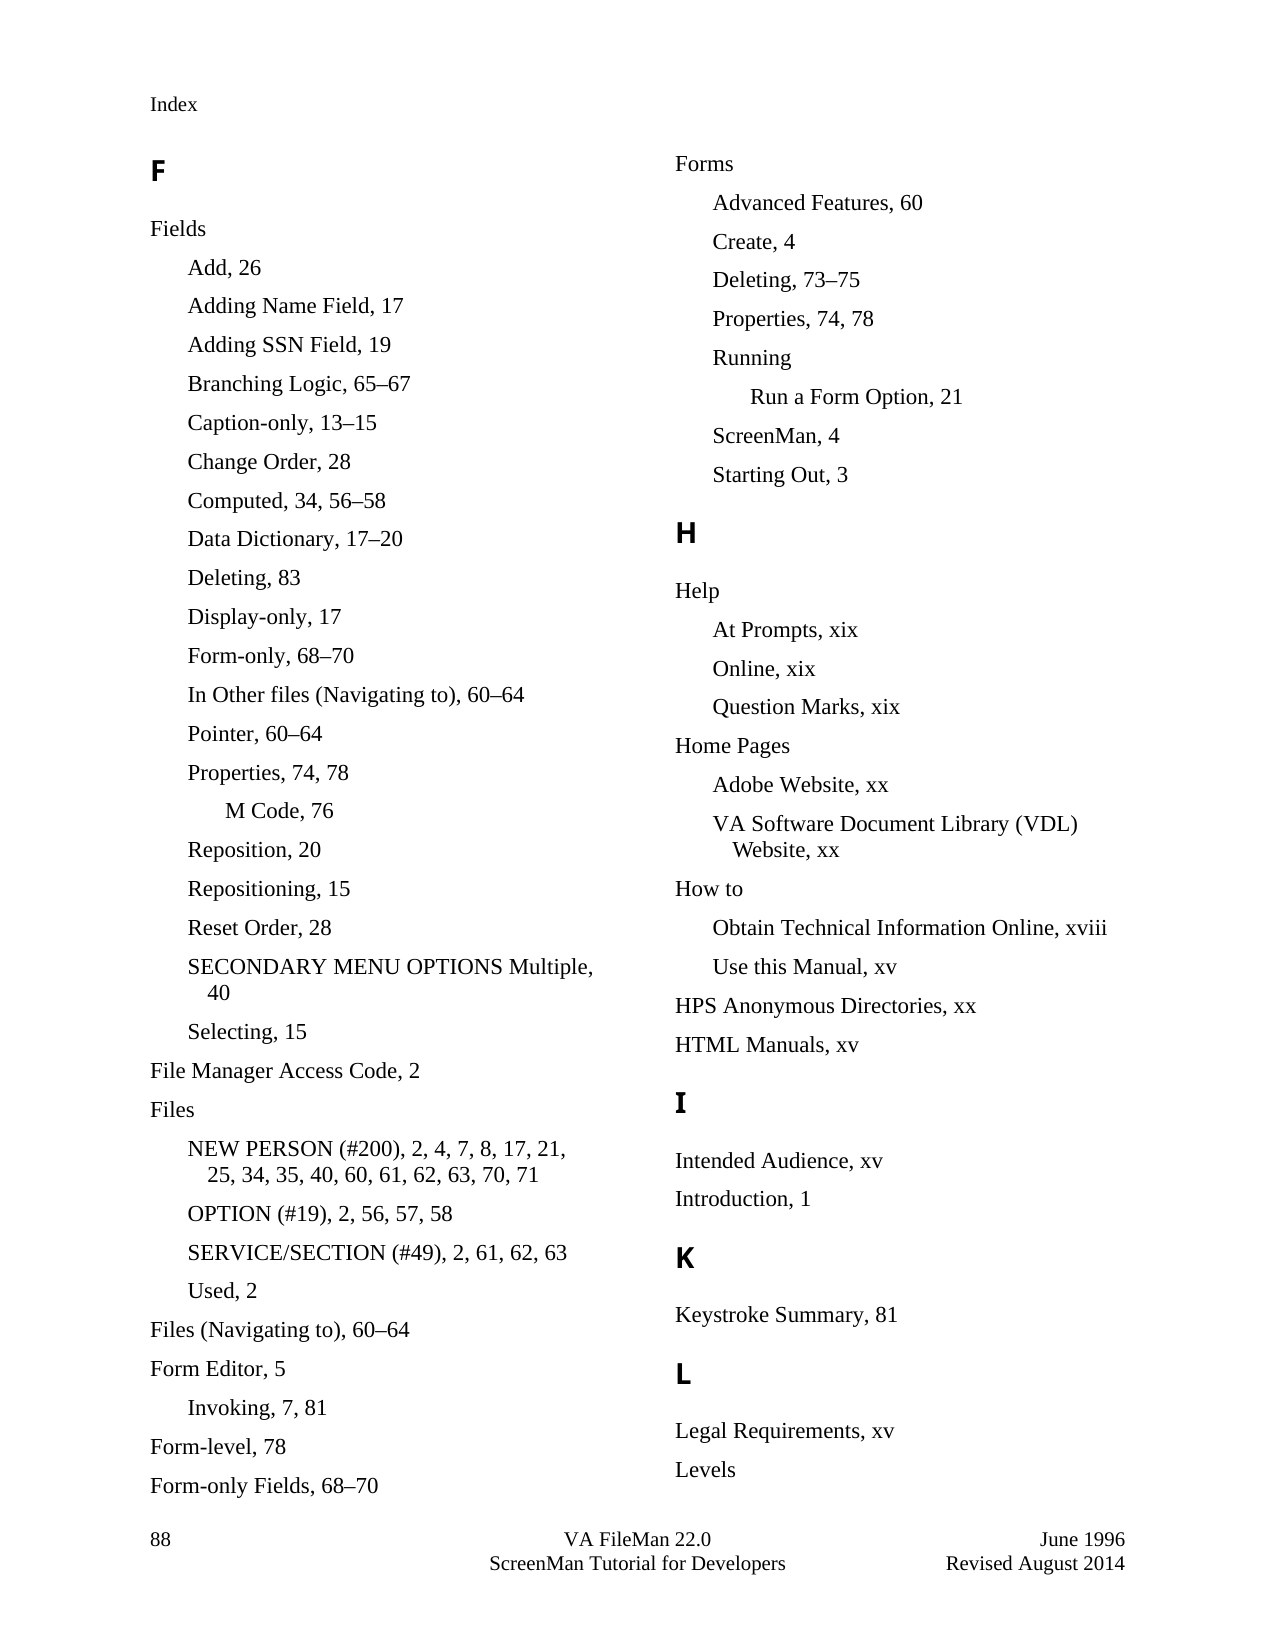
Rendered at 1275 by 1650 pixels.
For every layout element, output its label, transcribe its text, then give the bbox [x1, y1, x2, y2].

text Obtain Technical Information Online, xviii [712, 914, 1125, 940]
text Advanced Features, 60 [712, 189, 1125, 215]
text Reposition, 20 [187, 836, 600, 863]
text HTML Manuals, xv [675, 1031, 1125, 1057]
text Caption-only, 13–15 [187, 409, 600, 435]
text Legal Requirements, xv [675, 1418, 1125, 1444]
text M Code, 76 [225, 797, 600, 824]
text Used, 2 [187, 1278, 600, 1304]
text Intended Audience, xv [675, 1147, 1125, 1173]
text Computed, 34, 56–58 [187, 487, 600, 513]
text Home Pages [675, 732, 1125, 759]
text Fields [150, 215, 600, 241]
text HPS Anonymous Directories, xx [675, 992, 1125, 1018]
text Deleting, 73–75 [712, 267, 1125, 293]
text Display-only, 17 [187, 603, 600, 629]
text SERVICE/SECTION (#49), 2, 61, 62, 63 [187, 1239, 600, 1265]
text Online, xix [712, 654, 1125, 681]
text Use this Manual, xv [712, 953, 1125, 979]
text Form-only Fields, 68–70 [150, 1472, 600, 1498]
text Help [675, 577, 1125, 603]
text Form-only, 68–70 [187, 642, 600, 668]
text Run a Form Option, 21 [750, 383, 1125, 409]
text How to [675, 875, 1125, 902]
text Deleting, 83 [187, 564, 600, 591]
text Repositioning, 15 [187, 875, 600, 902]
text VA Software Document Library (VDL) Website, xx [712, 810, 1125, 863]
text Form-level, 78 [150, 1433, 600, 1459]
text Forms [675, 150, 1125, 176]
text Files (Navigating to), 60–64 [150, 1316, 600, 1343]
text Pointer, 60–64 [187, 720, 600, 746]
text Introduction, 1 [675, 1186, 1125, 1212]
text Levels [675, 1456, 1125, 1483]
text OPTION (#19), 2, 56, 57, 58 [187, 1200, 600, 1226]
text Files [150, 1096, 600, 1122]
text Properties, 74, 78 [187, 759, 600, 785]
text Reset Order, 28 [187, 914, 600, 940]
subtitle L [675, 1353, 1125, 1393]
text Create, 4 [712, 228, 1125, 254]
text NEW PERSON (#200), 2, 4, 7, 8, 17, 21, 25, 34, 35, 40, 60, 61, 62, 63, 70, 71 [187, 1135, 600, 1187]
text Starting Out, 3 [712, 461, 1125, 487]
text Invoking, 7, 81 [187, 1394, 600, 1421]
text ScreenMan, 4 [712, 422, 1125, 448]
text File Manager Access Code, 2 [150, 1057, 600, 1083]
subtitle H [675, 512, 1125, 552]
text At Prompts, xix [712, 616, 1125, 642]
text Question Marks, xix [712, 693, 1125, 720]
text Adding Name Field, 17 [187, 292, 600, 319]
text SECONDARY MENU OPTIONS Multiple, 40 [187, 953, 600, 1006]
text Keystroke Summary, 81 [675, 1302, 1125, 1328]
text Form Editor, 5 [150, 1355, 600, 1382]
subtitle F [150, 150, 600, 190]
text Adding SSN Field, 19 [187, 331, 600, 358]
text Add, 26 [187, 253, 600, 280]
text Properties, 74, 78 [712, 305, 1125, 332]
text Running [712, 344, 1125, 371]
subtitle K [675, 1237, 1125, 1277]
text Selecting, 15 [187, 1018, 600, 1044]
text Change Order, 28 [187, 448, 600, 474]
text Adobe Website, xx [712, 771, 1125, 797]
text Branching Logic, 65–67 [187, 370, 600, 396]
text Data Dictionary, 17–20 [187, 526, 600, 552]
subtitle I [675, 1082, 1125, 1122]
text In Other files (Navigating to), 60–64 [187, 681, 600, 707]
